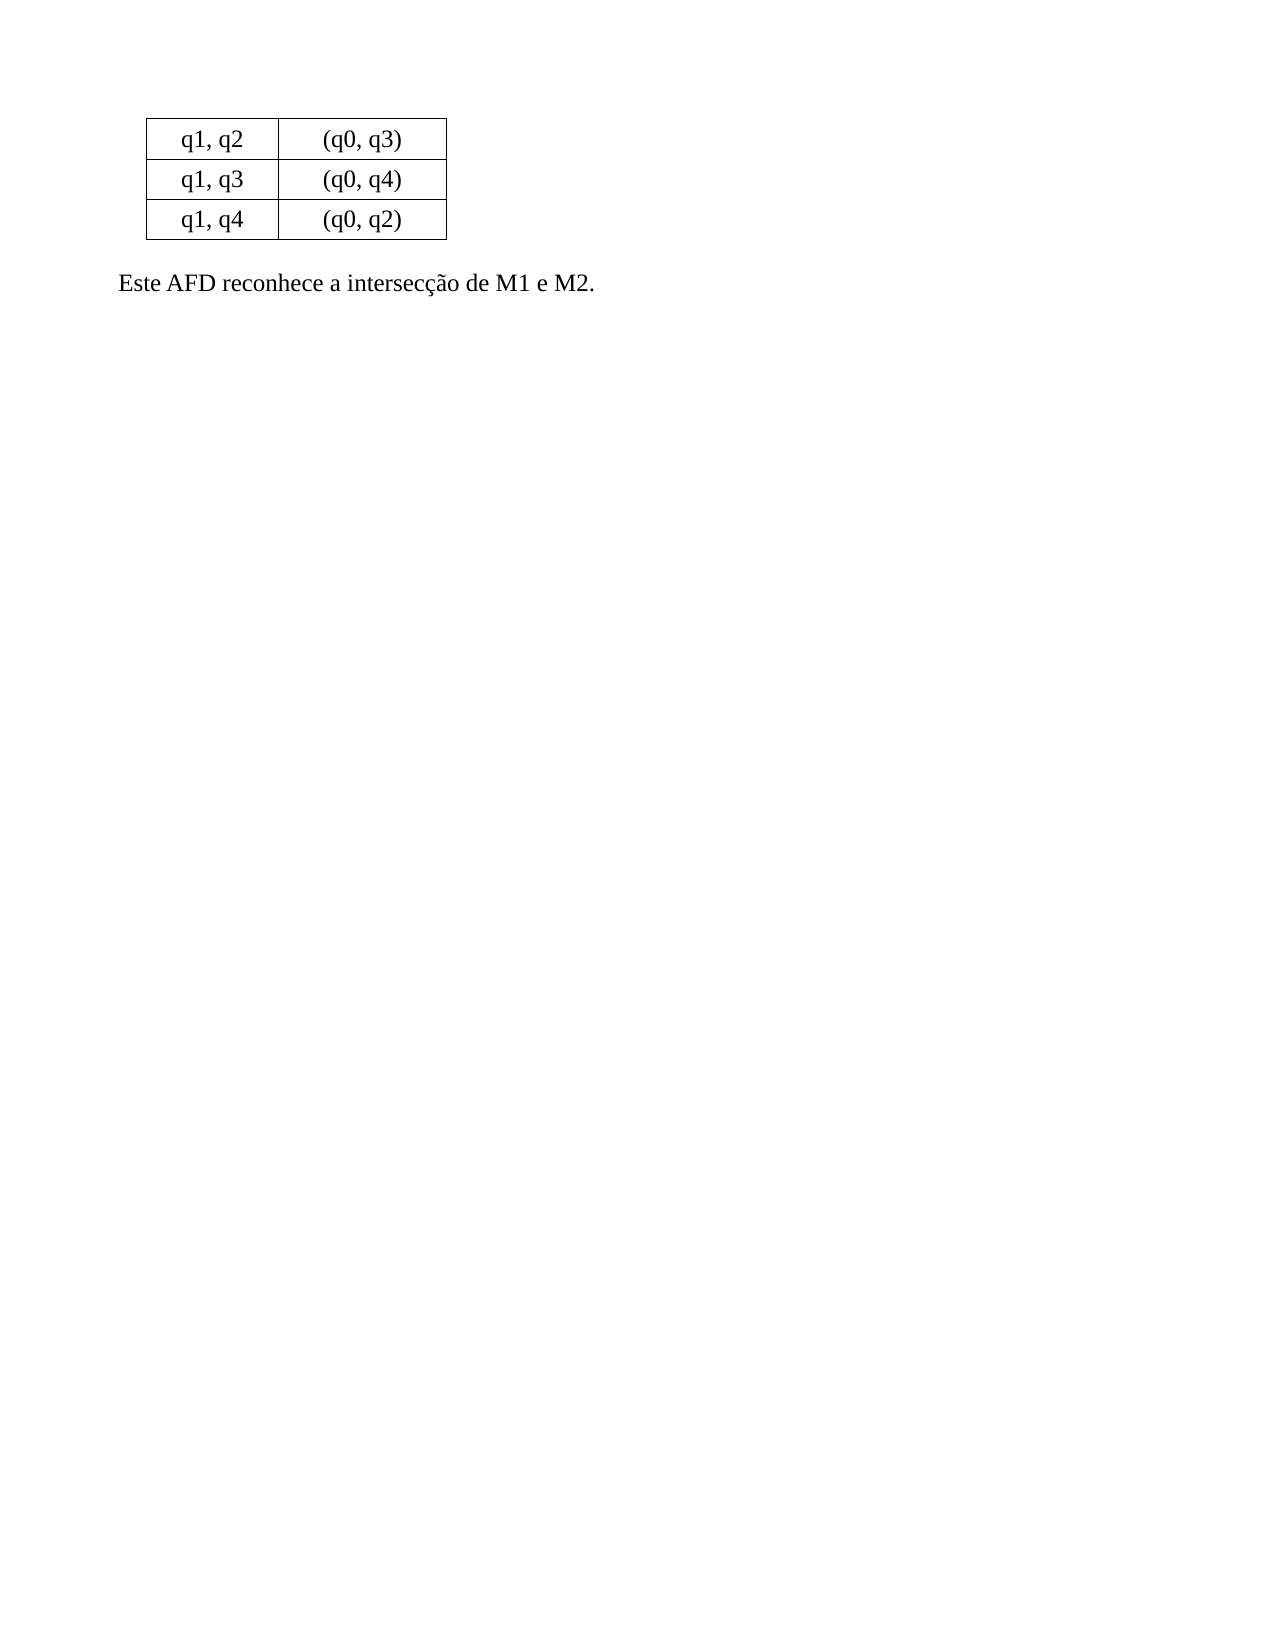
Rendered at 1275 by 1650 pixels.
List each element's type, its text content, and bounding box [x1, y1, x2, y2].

table_cell (q0, q2) [279, 200, 446, 239]
text Este AFD reconhece a intersecção de M1 e M2. [118, 268, 1157, 297]
table_cell (q0, q4) [279, 160, 446, 199]
table_cell q1, q2 [147, 119, 278, 158]
table_cell q1, q3 [147, 160, 278, 199]
table_cell q1, q4 [147, 200, 278, 239]
table_cell (q0, q3) [279, 119, 446, 158]
